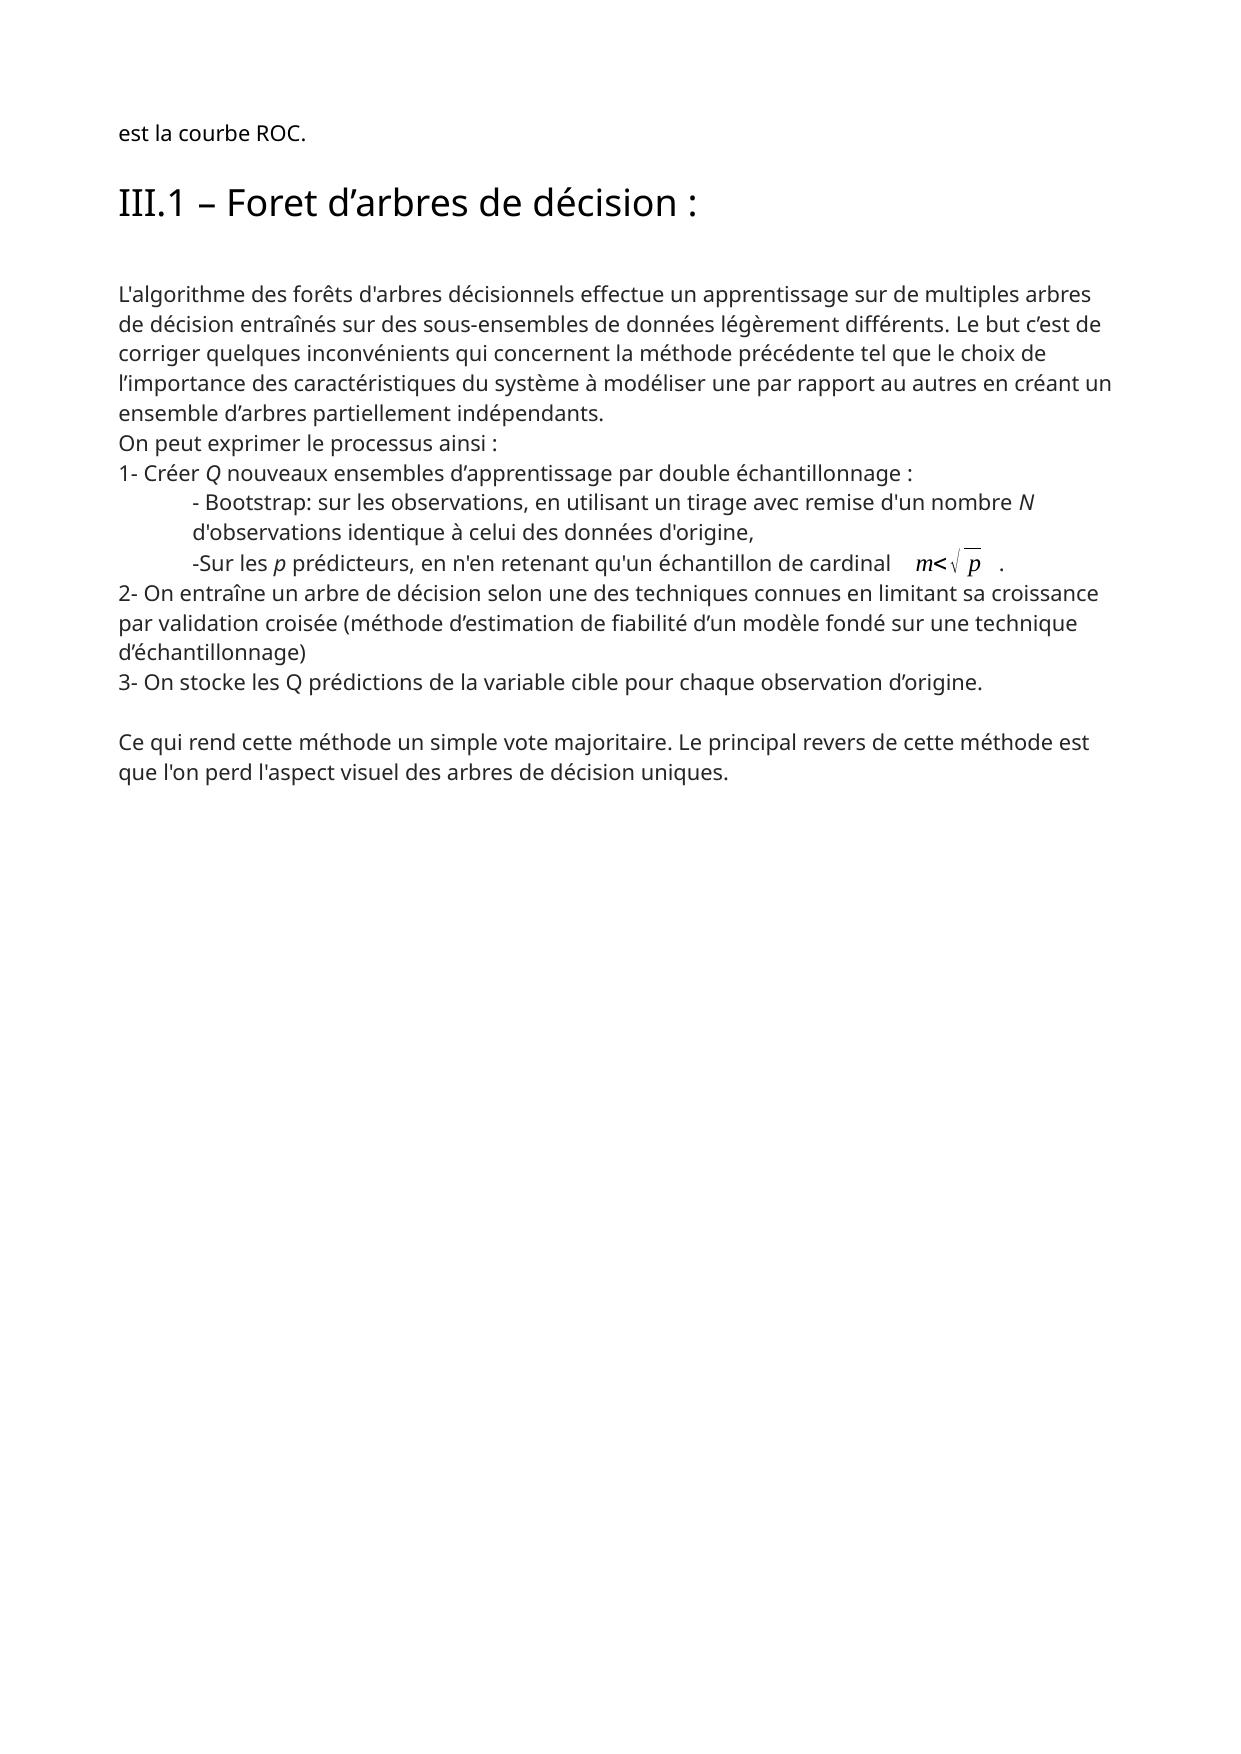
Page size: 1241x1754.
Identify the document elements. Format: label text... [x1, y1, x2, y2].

text est la courbe ROC. [118, 118, 1123, 177]
text L'algorithme des forêts d'arbres décisionnels effectue un apprentissage sur de multiples arbres de décision entraînés sur des sous-ensembles de données légèrement différents. Le but c’est de corriger quelques inconvénients qui concernent la méthode précédente tel que le choix de l’importance des caractéristiques du système à modéliser une par rapport au autres en créant un ensemble d’arbres partiellement indépendants. [118, 279, 1123, 428]
text 3- On stocke les Q prédictions de la variable cible pour chaque observation d’origine. [118, 667, 1123, 727]
text Ce qui rend cette méthode un simple vote majoritaire. Le principal revers de cette méthode est que l'on perd l'aspect visuel des arbres de décision uniques. [118, 727, 1123, 786]
text On peut exprimer le processus ainsi : [118, 428, 1123, 457]
text - Bootstrap: sur les observations, en utilisant un tirage avec remise d'un nombre N d'observations identique à celui des données d'origine, [118, 487, 1123, 547]
text -Sur les p prédicteurs, en n'en retenant qu'un échantillon de cardinal . [118, 547, 1123, 578]
text 2- On entraîne un arbre de décision selon une des techniques connues en limitant sa croissance par validation croisée (méthode d’estimation de fiabilité d’un modèle fondé sur une technique d’échantillonnage) [118, 578, 1123, 667]
text 1- Créer Q nouveaux ensembles d’apprentissage par double échantillonnage : [118, 457, 1123, 487]
text III.1 – Foret d’arbres de décision : [118, 177, 1123, 228]
